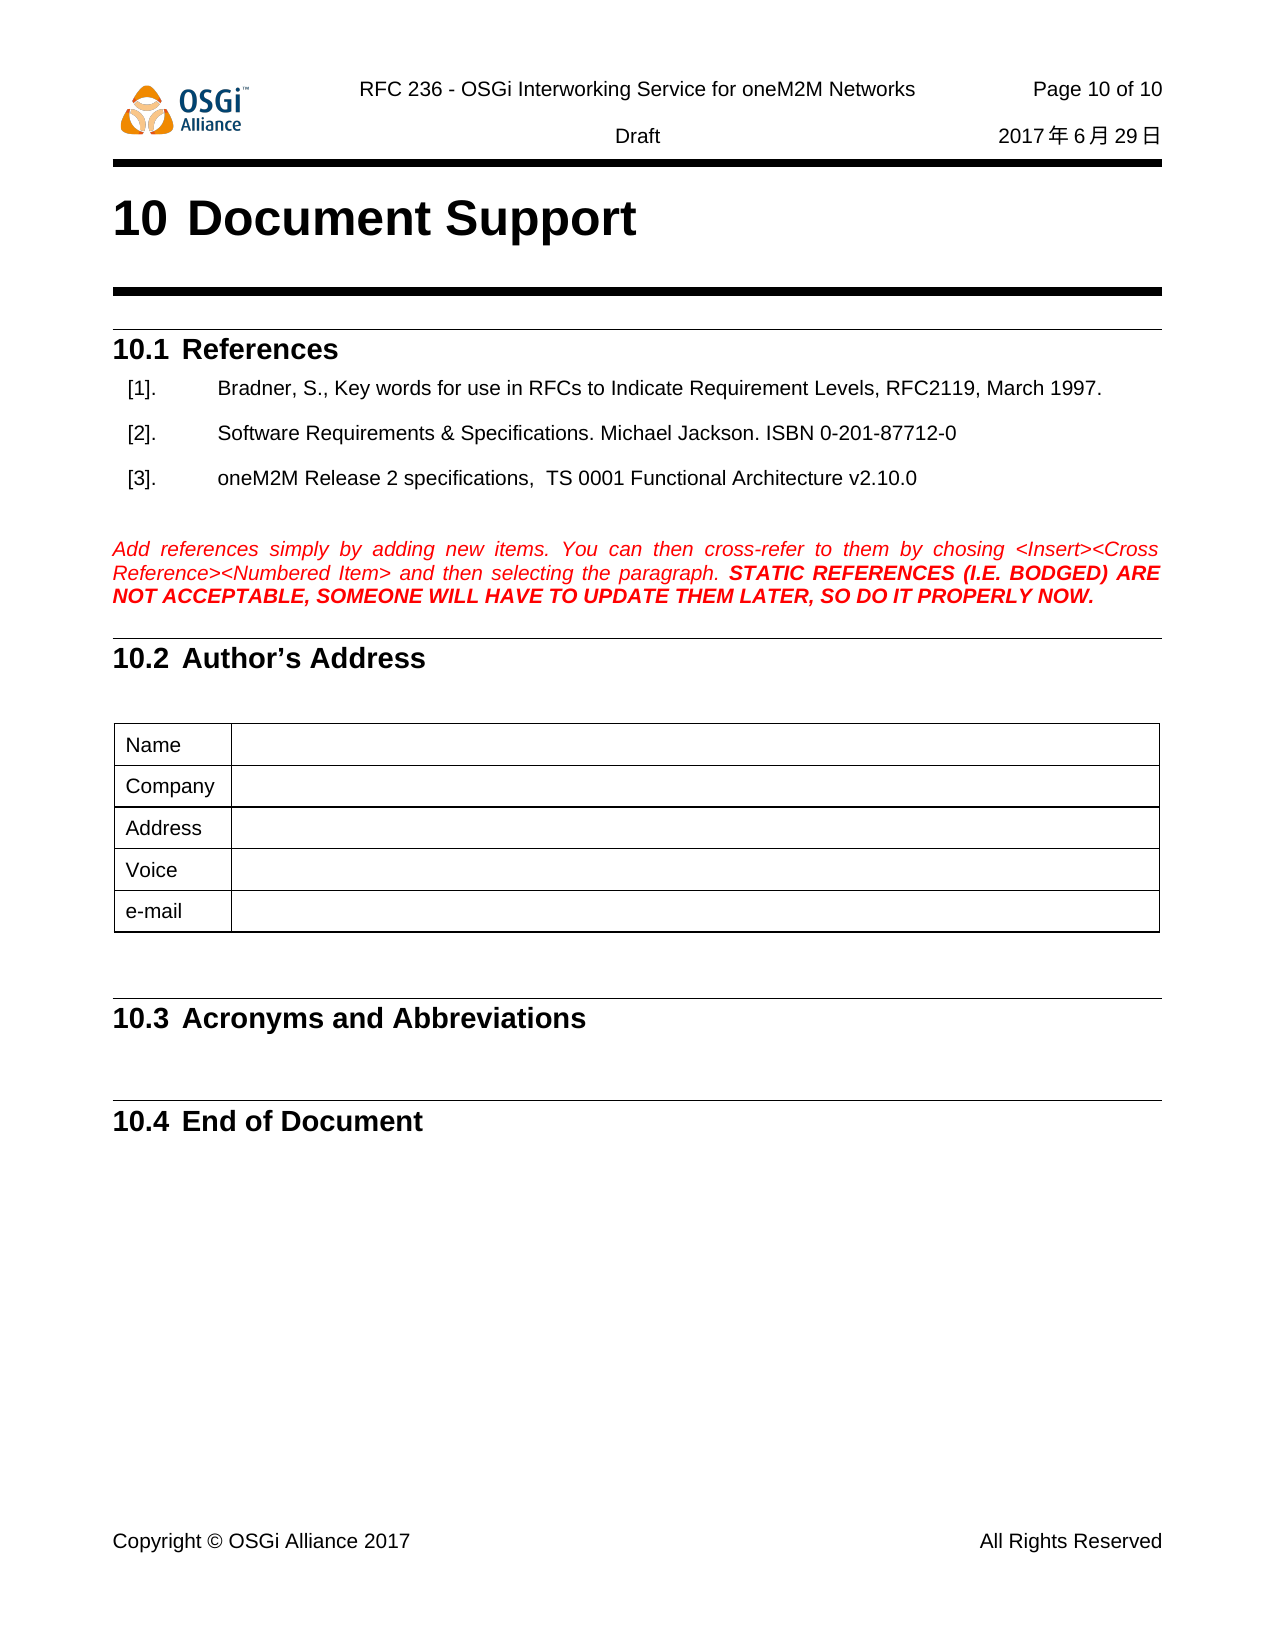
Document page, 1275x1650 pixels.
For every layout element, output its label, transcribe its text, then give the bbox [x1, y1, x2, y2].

table_cell Company [115, 766, 231, 806]
subtitle References [112, 330, 1162, 366]
table_cell [232, 849, 1159, 890]
subtitle Document Support [112, 160, 1162, 296]
table_cell Address [115, 808, 231, 848]
subtitle End of Document [112, 1101, 1162, 1137]
subtitle Author’s Address [112, 639, 1162, 674]
list Bradner, S., Key words for use in RFCs to Indicate Requirement Levels, RFC2119, March 1997. [127, 376, 1162, 400]
table_cell Voice [115, 849, 231, 890]
table_header Name [115, 724, 231, 765]
table_cell e-mail [115, 891, 231, 931]
list oneM2M Release 2 specifications, TS 0001 Functional Architecture v2.10.0 [127, 466, 1162, 489]
table_cell [232, 766, 1159, 806]
table_cell [232, 808, 1159, 848]
picture [113, 78, 257, 142]
table_header [232, 724, 1159, 765]
subtitle Acronyms and Abbreviations [112, 999, 1162, 1035]
table_cell [232, 891, 1159, 931]
text Add references simply by adding new items. You can then cross-refer to them by chosing <Insert><Cross Reference><Numbered Item> and then selecting the paragraph. STATIC REFERENCES (I.E. BODGED) ARE NOT ACCEPTABLE, SOMEONE WILL HAVE TO UPDATE THEM LATER, SO DO IT PROPERLY NOW. [112, 536, 1162, 608]
list Software Requirements & Specifications. Michael Jackson. ISBN 0-201-87712-0 [127, 421, 1162, 445]
